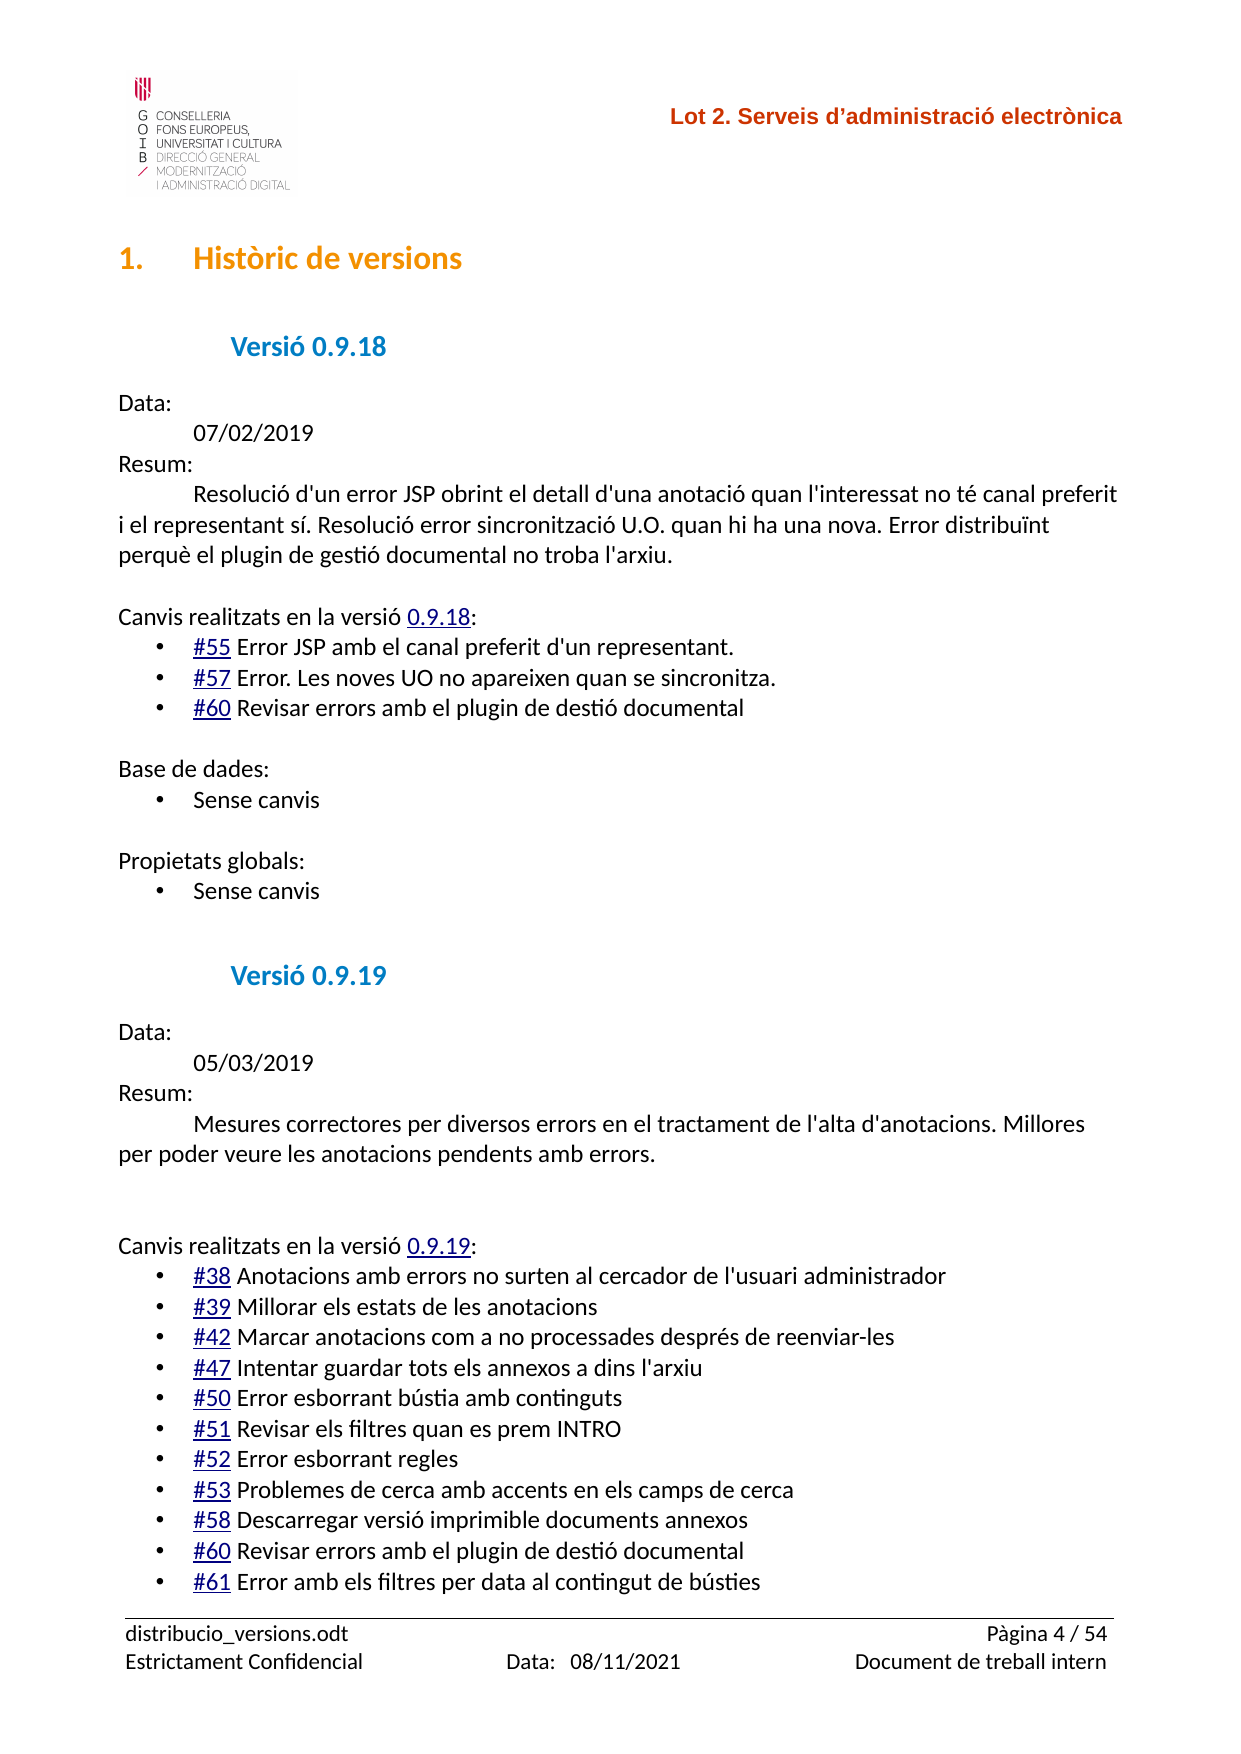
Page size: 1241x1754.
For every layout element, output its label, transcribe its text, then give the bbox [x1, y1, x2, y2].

subtitle Històric de versions [118, 237, 1122, 278]
list #42 Marcar anotacions com a no processades després de reenviar-les [156, 1322, 1122, 1352]
text Mesures correctores per diversos errors en el tractament de l'alta d'anotacions. Millores per poder veure les anotacions pendents amb errors. [118, 1108, 1122, 1169]
text Canvis realitzats en la versió 0.9.18: [118, 601, 1122, 631]
list #51 Revisar els filtres quan es prem INTRO [156, 1413, 1122, 1444]
text Propietats globals: [118, 845, 1122, 875]
subtitle Versió 0.9.19 [153, 957, 1122, 993]
text Resum: [118, 448, 1122, 479]
text Canvis realitzats en la versió 0.9.19: [118, 1230, 1122, 1261]
text 07/02/2019 [118, 418, 1122, 448]
list #38 Anotacions amb errors no surten al cercador de l'usuari administrador [156, 1261, 1122, 1291]
list #55 Error JSP amb el canal preferit d'un representant. [156, 631, 1122, 662]
text Data: [118, 1016, 1122, 1047]
text 05/03/2019 [118, 1047, 1122, 1077]
list #60 Revisar errors amb el plugin de destió documental [156, 692, 1122, 723]
text Base de dades: [118, 753, 1122, 784]
text Resolució d'un error JSP obrint el detall d'una anotació quan l'interessat no té canal preferit i el representant sí. Resolució error sincronització U.O. quan hi ha una nova. Error distribuïnt perquè el plugin de gestió documental no troba l'arxiu. [118, 479, 1122, 570]
list #52 Error esborrant regles [156, 1444, 1122, 1474]
list #50 Error esborrant bústia amb continguts [156, 1383, 1122, 1413]
list #39 Millorar els estats de les anotacions [156, 1291, 1122, 1322]
list #53 Problemes de cerca amb accents en els camps de cerca [156, 1474, 1122, 1505]
list #57 Error. Les noves UO no apareixen quan se sincronitza. [156, 662, 1122, 692]
list #58 Descarregar versió imprimible documents annexos [156, 1505, 1122, 1535]
list Sense canvis [156, 875, 1122, 906]
list #47 Intentar guardar tots els annexos a dins l'arxiu [156, 1352, 1122, 1383]
text Data: [118, 387, 1122, 418]
list #61 Error amb els filtres per data al contingut de bústies [156, 1566, 1122, 1596]
list #60 Revisar errors amb el plugin de destió documental [156, 1535, 1122, 1566]
picture [126, 70, 299, 197]
list Sense canvis [156, 784, 1122, 814]
subtitle Versió 0.9.18 [153, 328, 1122, 363]
text Resum: [118, 1077, 1122, 1108]
